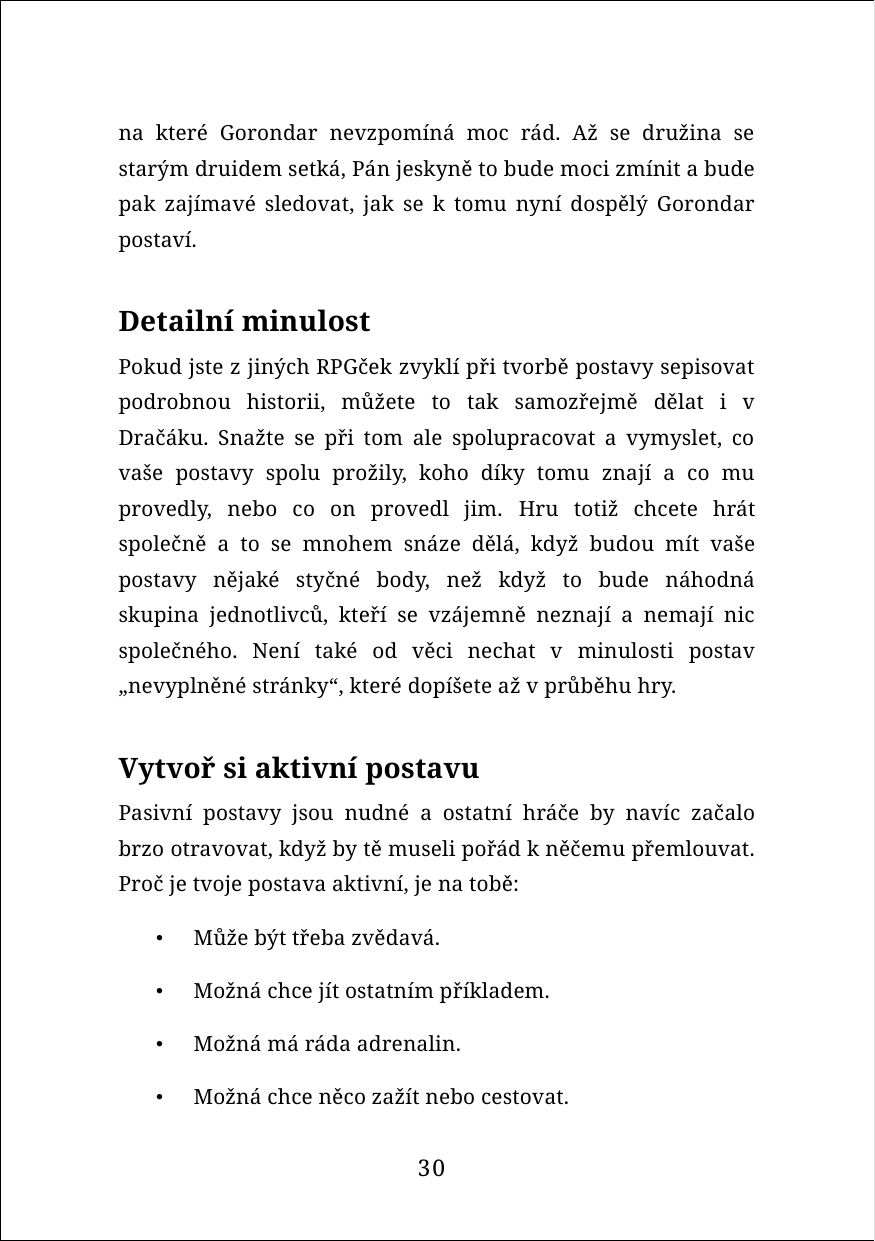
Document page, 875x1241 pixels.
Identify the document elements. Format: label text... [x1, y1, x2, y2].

text na které Gorondar nevzpomíná moc rád. Až se družina se starým druidem setká, Pán jeskyně to bude moci zmínit a bude pak zajímavé sledovat, jak se k tomu nyní dospělý Gorondar postaví. [118, 118, 756, 253]
list Možná chce jít ostatním příkladem. [156, 976, 756, 1004]
list Může být třeba zvědavá. [156, 923, 756, 951]
text Pokud jste z jiných RPGček zvyklí při tvorbě postavy sepisovat podrobnou historii, můžete to tak samozřejmě dělat i v Dračáku. Snažte se při tom ale spolupracovat a vymyslet, co vaše postavy spolu prožily, koho díky tomu znají a co mu provedly, nebo co on provedl jim. Hru totiž chcete hrát společně a to se mnohem snáze dělá, když budou mít vaše postavy nějaké styčné body, než když to bude náhodná skupina jednotlivců, kteří se vzájemně neznají a nemají nic společného. Není také od věci nechat v minulosti postav „nevyplněné stránky“, které dopíšete až v průběhu hry. [118, 352, 756, 700]
subtitle Vytvoř si aktivní postavu [118, 748, 756, 787]
list Možná má ráda adrenalin. [156, 1029, 756, 1058]
subtitle Detailní minulost [118, 302, 756, 340]
text Pasivní postavy jsou nudné a ostatní hráče by navíc začalo brzo otravovat, když by tě museli pořád k něčemu přemlouvat. Proč je tvoje postava aktivní, je na tobě: [118, 798, 756, 898]
list Možná chce něco zažít nebo cestovat. [156, 1082, 756, 1111]
